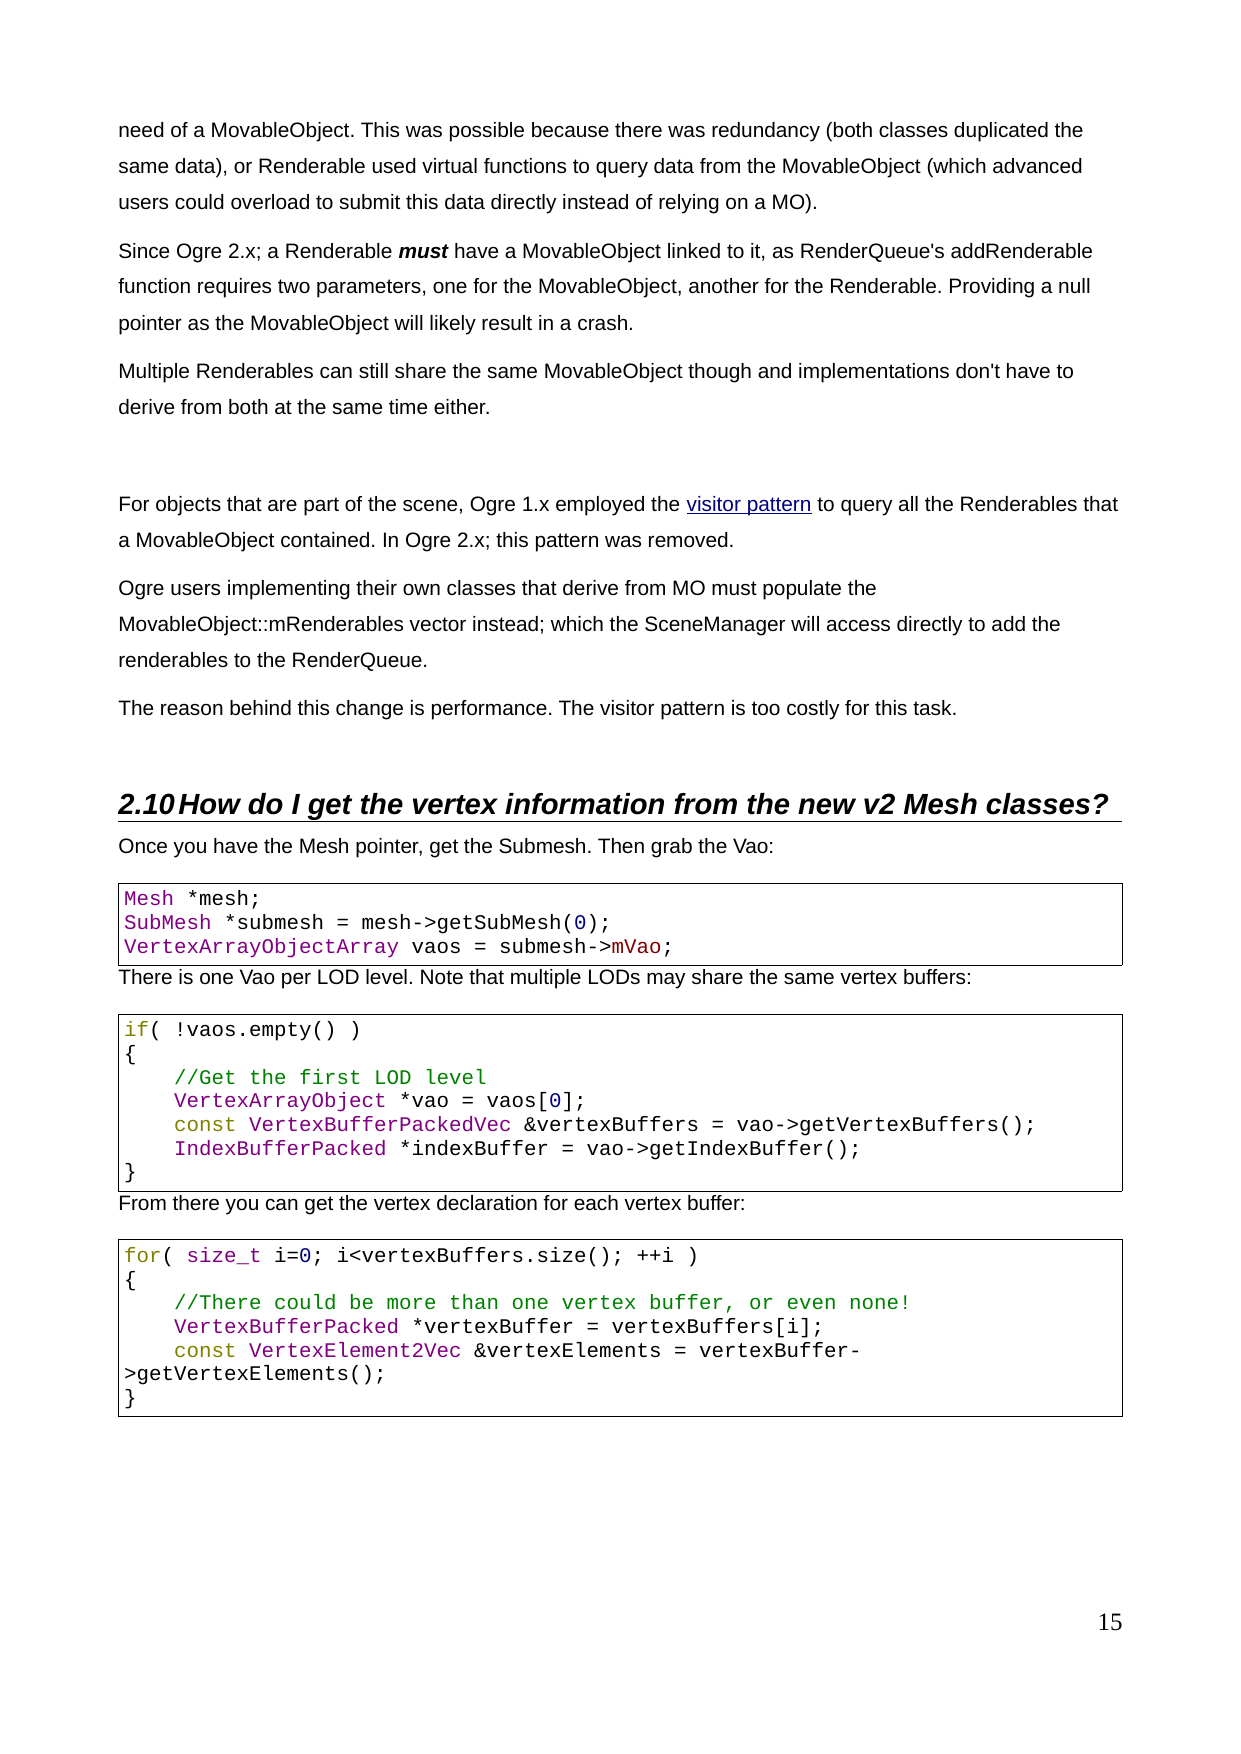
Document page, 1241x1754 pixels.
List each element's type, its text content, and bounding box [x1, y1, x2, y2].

subtitle How do I get the vertex information from the new v2 Mesh classes? [118, 787, 1122, 821]
text Since Ogre 2.x; a Renderable must have a MovableObject linked to it, as RenderQueue's addRenderable function requires two parameters, one for the MovableObject, another for the Renderable. Providing a null pointer as the MovableObject will likely result in a crash. [118, 238, 1122, 334]
text Once you have the Mesh pointer, get the Submesh. Then grab the Vao: [118, 834, 1122, 858]
text Multiple Renderables can still share the same MovableObject though and implementations don't have to derive from both at the same time either. [118, 359, 1122, 419]
text Ogre users implementing their own classes that derive from MO must populate the MovableObject::mRenderables vector instead; which the SceneManager will access directly to add the renderables to the RenderQueue. [118, 576, 1122, 672]
text From there you can get the vertex declaration for each vertex buffer: [118, 1192, 1122, 1215]
table_header for( size_t i=0; i<vertexBuffers.size(); ++i ) { //There could be more than one vertex buffer, or even none! VertexBufferPacked *vertexBuffer = vertexBuffers[i]; const VertexElement2Vec &vertexElements = vertexBuffer->getVertexElements(); } [119, 1240, 1122, 1416]
text For objects that are part of the scene, Ogre 1.x employed the visitor pattern to query all the Renderables that a MovableObject contained. In Ogre 2.x; this pattern was removed. [118, 492, 1122, 551]
text The reason behind this change is performance. The visitor pattern is too costly for this task. [118, 696, 1122, 720]
text need of a MovableObject. This was possible because there was redundancy (both classes duplicated the same data), or Renderable used virtual functions to query data from the MovableObject (which advanced users could overload to submit this data directly instead of relying on a MO). [118, 118, 1122, 214]
table_header Mesh *mesh; SubMesh *submesh = mesh->getSubMesh(0); VertexArrayObjectArray vaos = submesh->mVao; [119, 884, 1122, 965]
text There is one Vao per LOD level. Note that multiple LODs may share the same vertex buffers: [118, 966, 1122, 989]
table_header if( !vaos.empty() ) { //Get the first LOD level VertexArrayObject *vao = vaos[0]; const VertexBufferPackedVec &vertexBuffers = vao->getVertexBuffers(); IndexBufferPacked *indexBuffer = vao->getIndexBuffer(); } [119, 1015, 1122, 1191]
